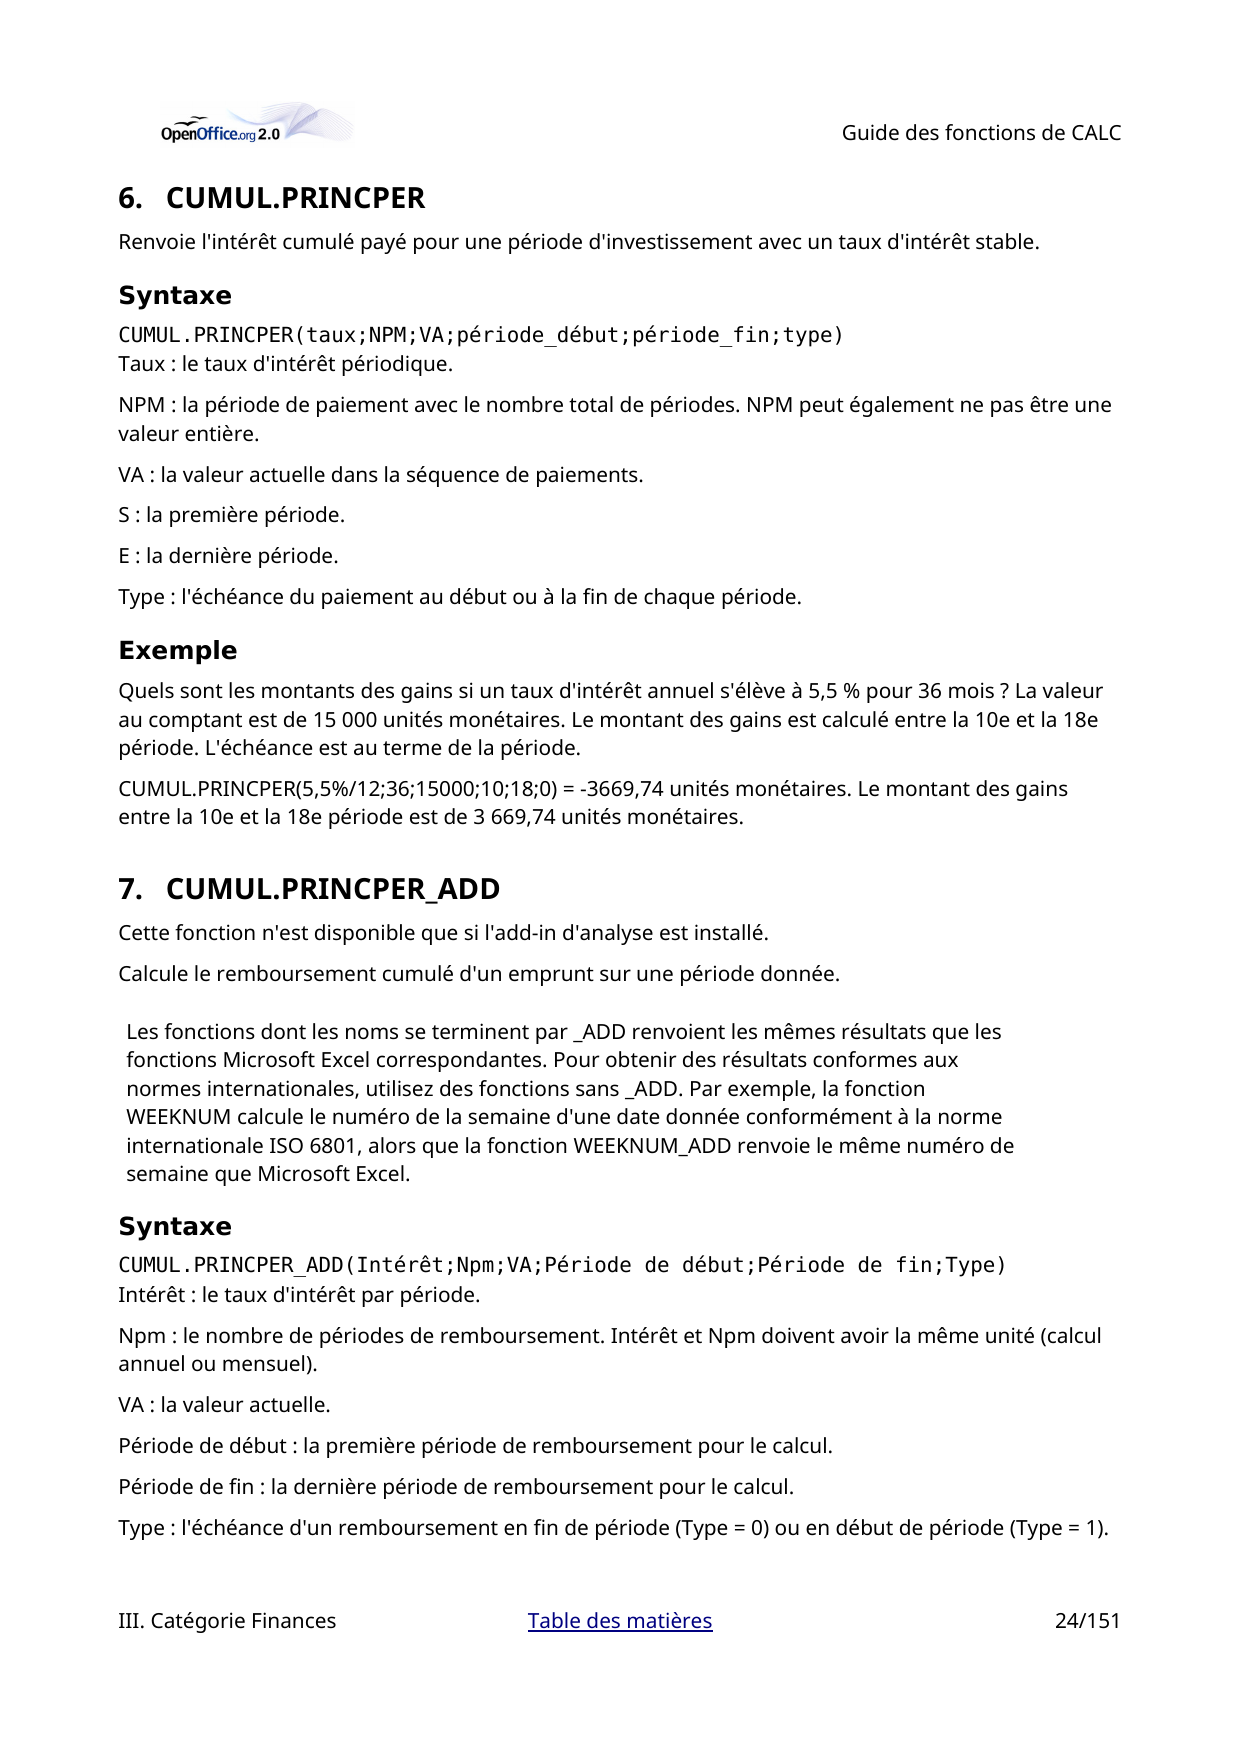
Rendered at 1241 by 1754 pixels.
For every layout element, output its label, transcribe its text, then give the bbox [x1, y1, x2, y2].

text Taux : le taux d'intérêt périodique. [118, 349, 1122, 378]
text NPM : la période de paiement avec le nombre total de périodes. NPM peut également ne pas être une valeur entière. [118, 390, 1122, 447]
text Période de début : la première période de remboursement pour le calcul. [118, 1431, 1122, 1459]
subtitle CUMUL.PRINCPER [118, 177, 1122, 217]
subtitle Syntaxe [118, 281, 1122, 310]
subtitle Syntaxe [118, 1212, 1122, 1241]
text Cette fonction n'est disponible que si l'add-in d'analyse est installé. [118, 918, 1122, 947]
text Période de fin : la dernière période de remboursement pour le calcul. [118, 1472, 1122, 1501]
text VA : la valeur actuelle dans la séquence de paiements. [118, 460, 1122, 488]
text Calcule le remboursement cumulé d'un emprunt sur une période donnée. [118, 959, 1122, 988]
text CUMUL.PRINCPER_ADD(Intérêt;Npm;VA;Période de début;Période de fin;Type) [118, 1253, 1122, 1278]
text VA : la valeur actuelle. [118, 1390, 1122, 1419]
subtitle Exemple [118, 636, 1122, 666]
text CUMUL.PRINCPER(taux;NPM;VA;période_début;période_fin;type) [118, 323, 1122, 347]
subtitle CUMUL.PRINCPER_ADD [118, 868, 1122, 908]
text Renvoie l'intérêt cumulé payé pour une période d'investissement avec un taux d'intérêt stable. [118, 227, 1122, 256]
table_header Les fonctions dont les noms se terminent par _ADD renvoient les mêmes résultats que les fonctions Microsoft Excel correspondantes. Pour obtenir des résultats conformes aux normes internationales, utilisez des fonctions sans _ADD. Par exemple, la fonction WEEKNUM calcule le numéro de la semaine d'une date donnée conformément à la norme internationale ISO 6801, alors que la fonction WEEKNUM_ADD renvoie le même numéro de semaine que Microsoft Excel. [118, 1006, 1044, 1199]
text CUMUL.PRINCPER(5,5%/12;36;15000;10;18;0) = -3669,74 unités monétaires. Le montant des gains entre la 10e et la 18e période est de 3 669,74 unités monétaires. [118, 774, 1122, 831]
text Type : l'échéance du paiement au début ou à la fin de chaque période. [118, 582, 1122, 611]
text Type : l'échéance d'un remboursement en fin de période (Type = 0) ou en début de période (Type = 1). [118, 1513, 1122, 1541]
text Npm : le nombre de périodes de remboursement. Intérêt et Npm doivent avoir la même unité (calcul annuel ou mensuel). [118, 1321, 1122, 1378]
text Intérêt : le taux d'intérêt par période. [118, 1280, 1122, 1308]
text Quels sont les montants des gains si un taux d'intérêt annuel s'élève à 5,5 % pour 36 mois ? La valeur au comptant est de 15 000 unités monétaires. Le montant des gains est calculé entre la 10e et la 18e période. L'échéance est au terme de la période. [118, 676, 1122, 762]
text E : la dernière période. [118, 542, 1122, 570]
text S : la première période. [118, 501, 1122, 529]
